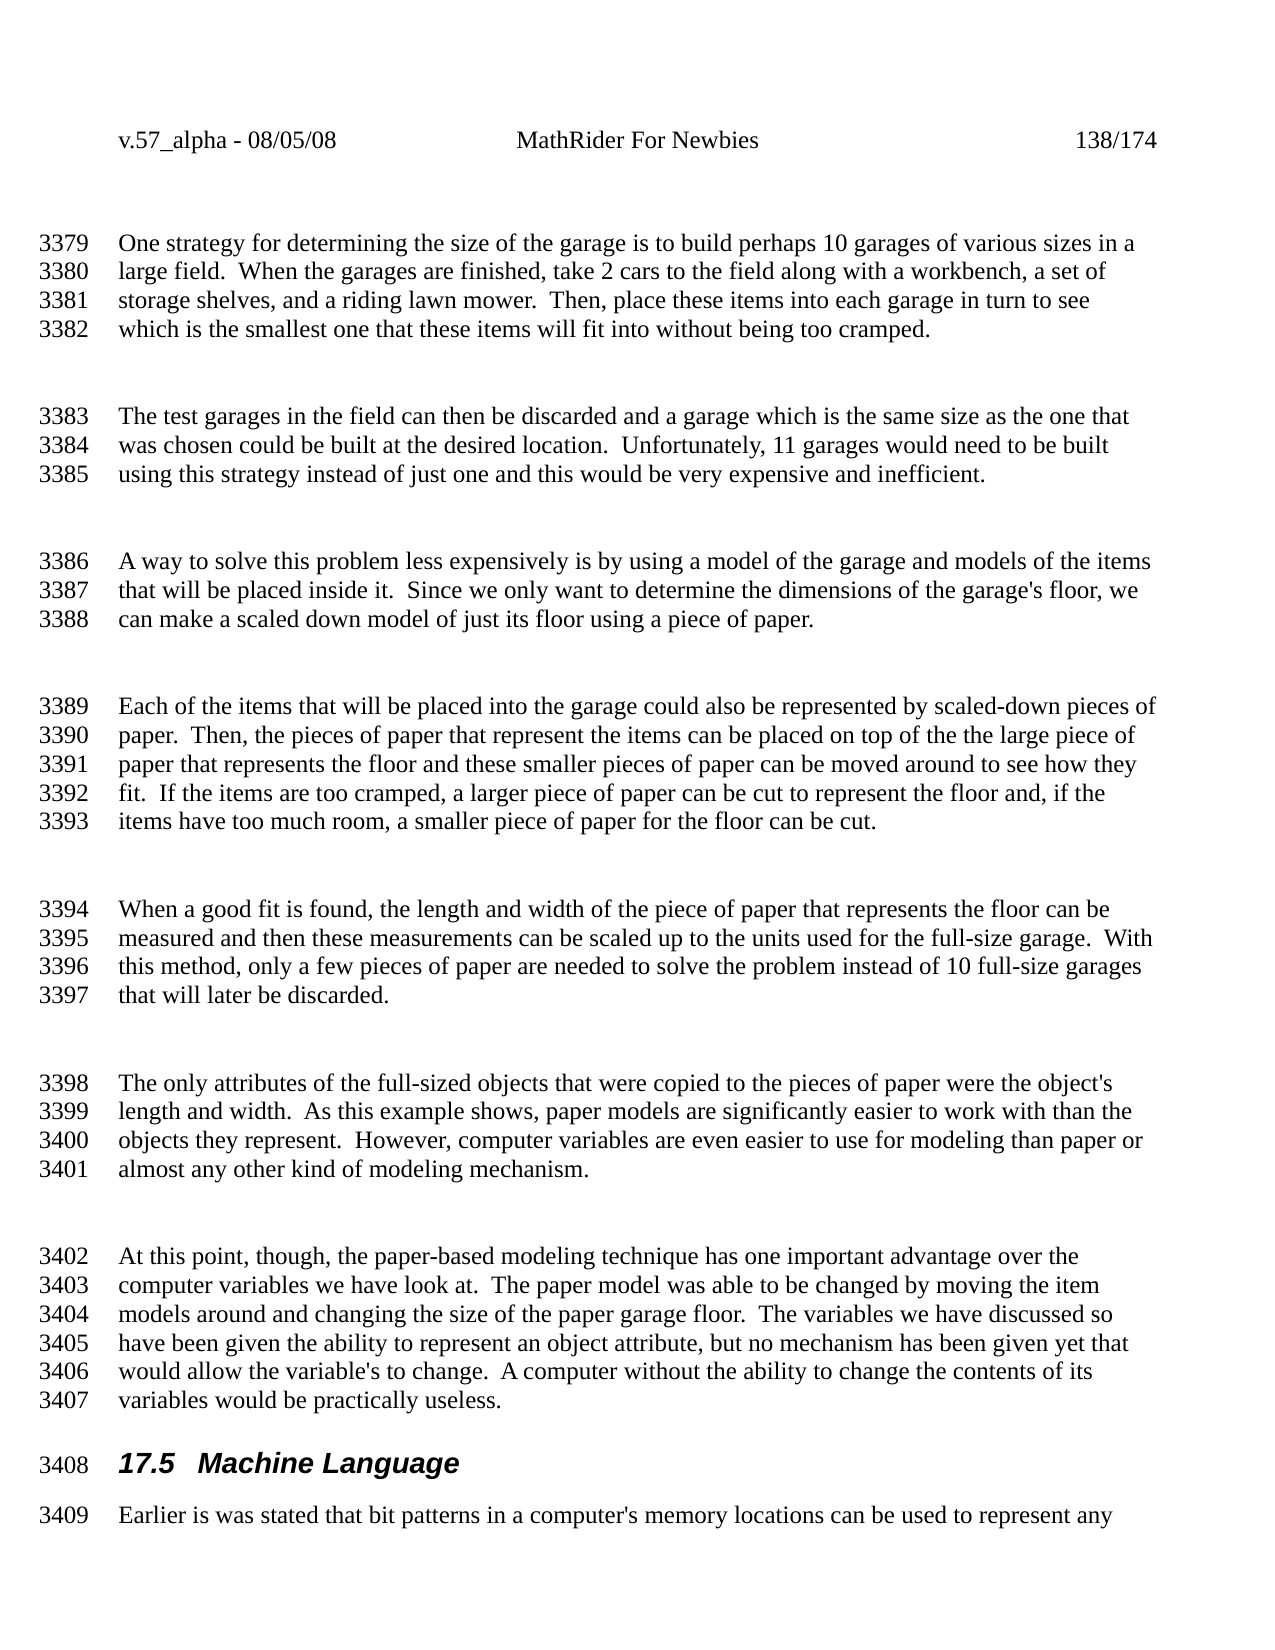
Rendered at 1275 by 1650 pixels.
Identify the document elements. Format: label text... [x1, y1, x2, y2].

text At this point, though, the paper-based modeling technique has one important advantage over the computer variables we have look at. The paper model was able to be changed by moving the item models around and changing the size of the paper garage floor. The variables we have discussed so have been given the ability to represent an object attribute, but no mechanism has been given yet that would allow the variable's to change. A computer without the ability to change the contents of its variables would be practically useless. [118, 1241, 1157, 1414]
subtitle Machine Language [118, 1446, 1157, 1480]
text Earlier is was stated that bit patterns in a computer's memory locations can be used to represent any [118, 1500, 1157, 1529]
text When a good fit is found, the length and width of the piece of paper that represents the floor can be measured and then these measurements can be scaled up to the units used for the full-size garage. With this method, only a few pieces of paper are needed to solve the problem instead of 10 full-size garages that will later be discarded. [118, 894, 1157, 1009]
text One strategy for determining the size of the garage is to build perhaps 10 garages of various sizes in a large field. When the garages are finished, take 2 cars to the field along with a workbench, a set of storage shelves, and a riding lawn mower. Then, place these items into each garage in turn to see which is the smallest one that these items will fit into without being too cramped. [118, 228, 1157, 343]
text The only attributes of the full-sized objects that were copied to the pieces of paper were the object's length and width. As this example shows, paper models are significantly easier to work with than the objects they represent. However, computer variables are even easier to use for modeling than paper or almost any other kind of modeling mechanism. [118, 1068, 1157, 1183]
text A way to solve this problem less expensively is by using a model of the garage and models of the items that will be placed inside it. Since we only want to determine the dimensions of the garage's floor, we can make a scaled down model of just its floor using a piece of paper. [118, 546, 1157, 633]
text The test garages in the field can then be discarded and a garage which is the same size as the one that was chosen could be built at the desired location. Unfortunately, 11 garages would need to be built using this strategy instead of just one and this would be very expensive and inefficient. [118, 401, 1157, 488]
text Each of the items that will be placed into the garage could also be represented by scaled-down pieces of paper. Then, the pieces of paper that represent the items can be placed on top of the the large piece of paper that represents the floor and these smaller pieces of paper can be moved around to see how they fit. If the items are too cramped, a larger piece of paper can be cut to represent the floor and, if the items have too much room, a smaller piece of paper for the floor can be cut. [118, 691, 1157, 835]
